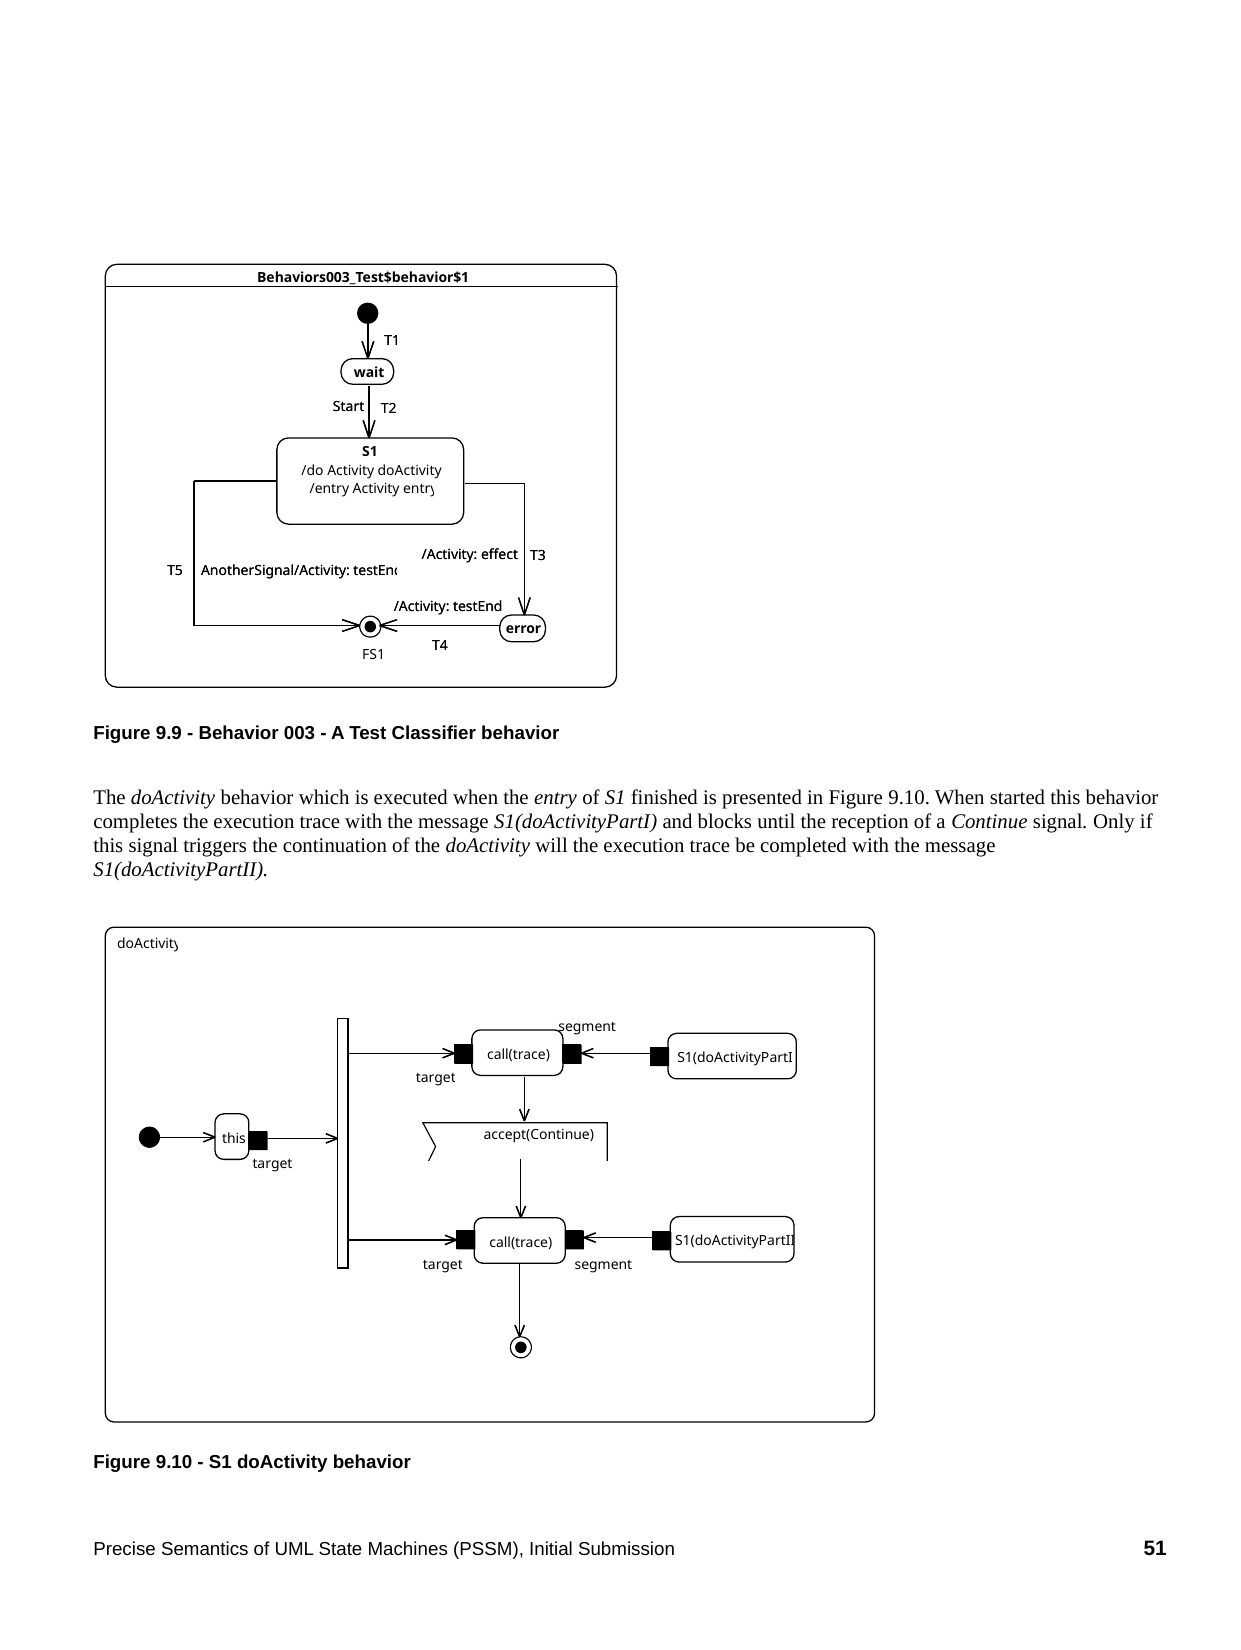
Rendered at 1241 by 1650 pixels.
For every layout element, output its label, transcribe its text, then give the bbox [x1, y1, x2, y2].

text The doActivity behavior which is executed when the entry of S1 finished is presented in Figure 9.10. When started this behavior completes the execution trace with the message S1(doActivityPartI) and blocks until the reception of a Continue signal. Only if this signal triggers the continuation of the doActivity will the execution trace be completed with the message S1(doActivityPartII). [93, 785, 1164, 881]
text Figure 9.9 - Behavior 003 - A Test Classifier behavior [93, 722, 772, 743]
text Figure 9.10 - S1 doActivity behavior [93, 1451, 917, 1473]
